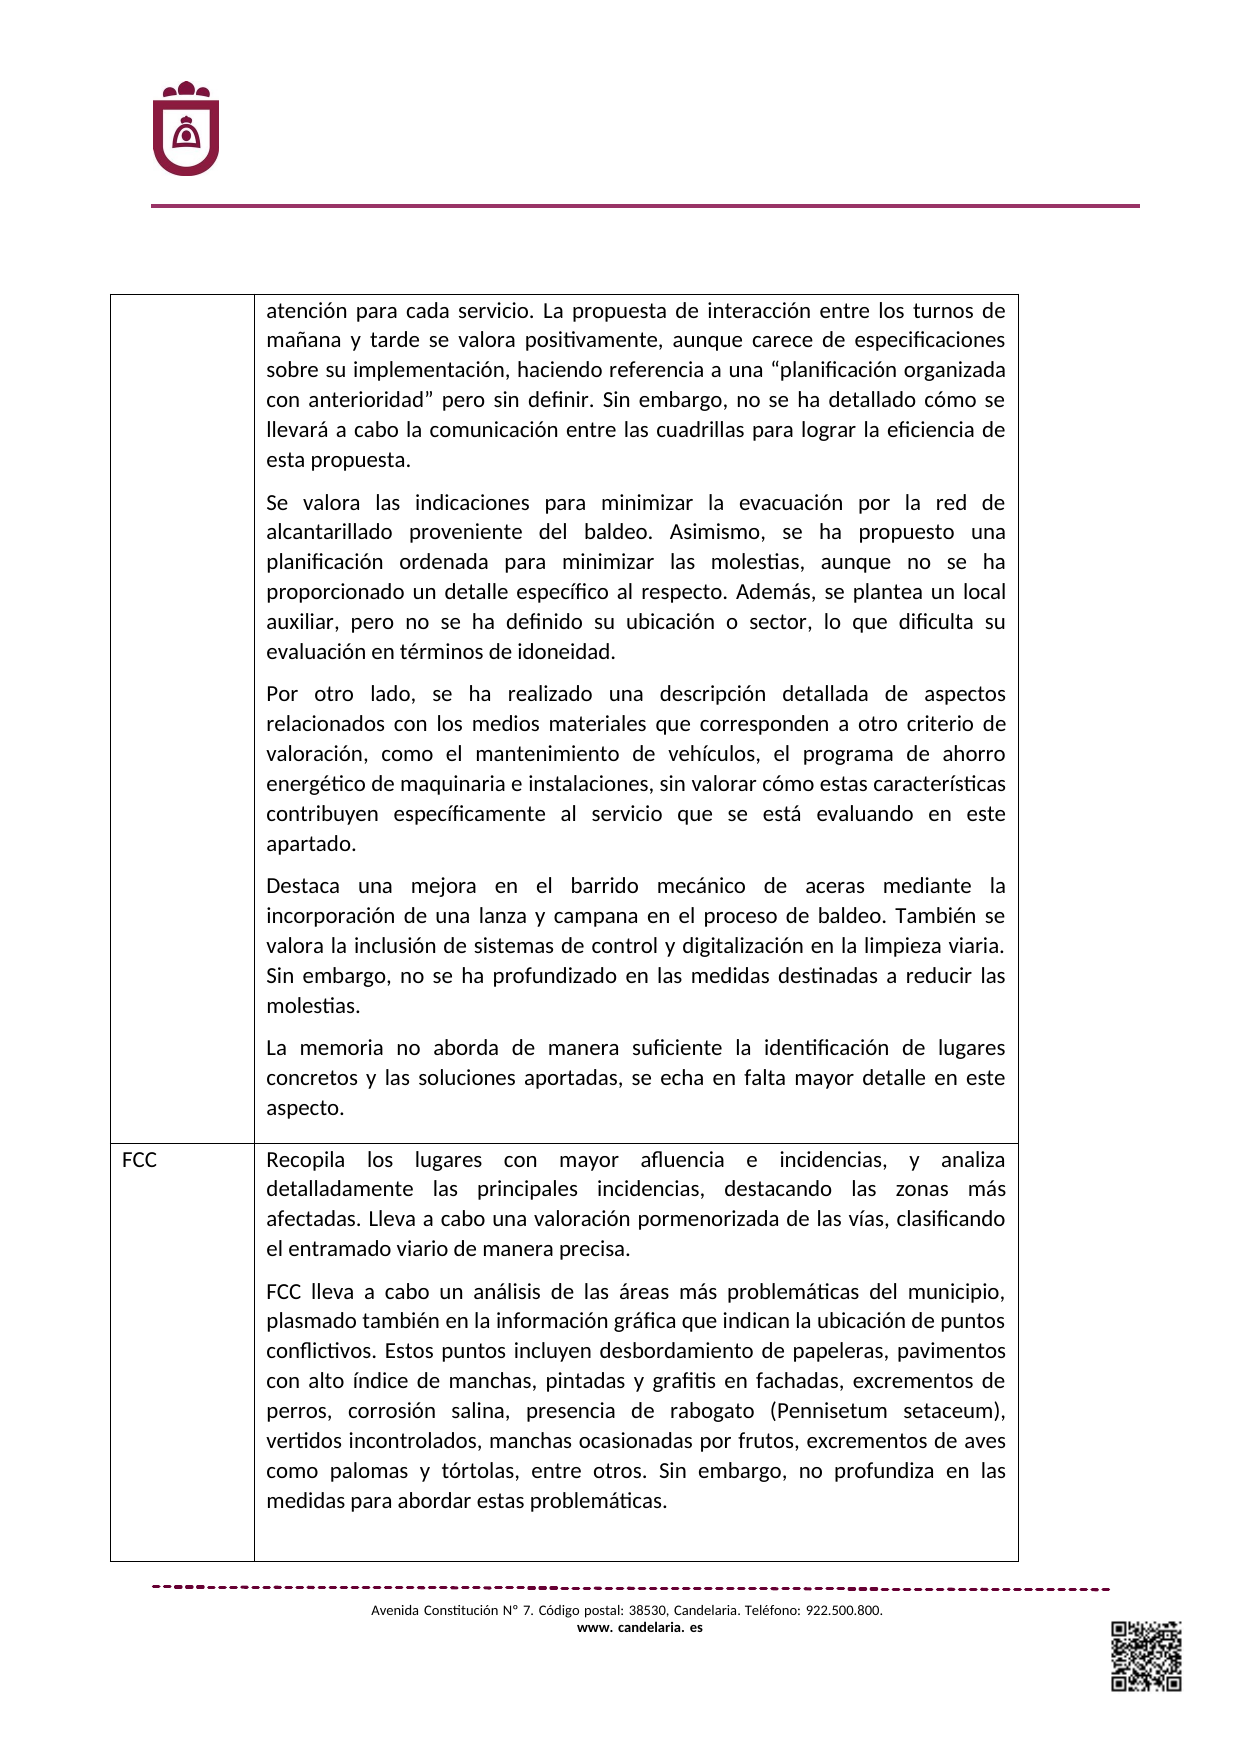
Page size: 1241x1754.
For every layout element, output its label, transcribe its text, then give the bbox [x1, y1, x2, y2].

table_cell FCC [111, 1144, 254, 1561]
table_header [111, 295, 254, 1142]
table_header atención para cada servicio. La propuesta de interacción entre los turnos de mañana y tarde se valora positivamente, aunque carece de especificaciones sobre su implementación, haciendo referencia a una “planificación organizada con anterioridad” pero sin definir. Sin embargo, no se ha detallado cómo se llevará a cabo la comunicación entre las cuadrillas para lograr la eficiencia de esta propuesta. Se valora las indicaciones para minimizar la evacuación por la red de alcantarillado proveniente del baldeo. Asimismo, se ha propuesto una planificación ordenada para minimizar las molestias, aunque no se ha proporcionado un detalle específico al respecto. Además, se plantea un local auxiliar, pero no se ha definido su ubicación o sector, lo que dificulta su evaluación en términos de idoneidad. Por otro lado, se ha realizado una descripción detallada de aspectos relacionados con los medios materiales que corresponden a otro criterio de valoración, como el mantenimiento de vehículos, el programa de ahorro energético de maquinaria e instalaciones, sin valorar cómo estas características contribuyen específicamente al servicio que se está evaluando en este apartado. Destaca una mejora en el barrido mecánico de aceras mediante la incorporación de una lanza y campana en el proceso de baldeo. También se valora la inclusión de sistemas de control y digitalización en la limpieza viaria. Sin embargo, no se ha profundizado en las medidas destinadas a reducir las molestias. La memoria no aborda de manera suficiente la identificación de lugares concretos y las soluciones aportadas, se echa en falta mayor detalle en este aspecto. [255, 295, 1018, 1142]
table_cell Recopila los lugares con mayor afluencia e incidencias, y analiza detalladamente las principales incidencias, destacando las zonas más afectadas. Lleva a cabo una valoración pormenorizada de las vías, clasificando el entramado viario de manera precisa. FCC lleva a cabo un análisis de las áreas más problemáticas del municipio, plasmado también en la información gráfica que indican la ubicación de puntos conflictivos. Estos puntos incluyen desbordamiento de papeleras, pavimentos con alto índice de manchas, pintadas y grafitis en fachadas, excrementos de perros, corrosión salina, presencia de rabogato (Pennisetum setaceum), vertidos incontrolados, manchas ocasionadas por frutos, excrementos de aves como palomas y tórtolas, entre otros. Sin embargo, no profundiza en las medidas para abordar estas problemáticas. [255, 1144, 1018, 1561]
